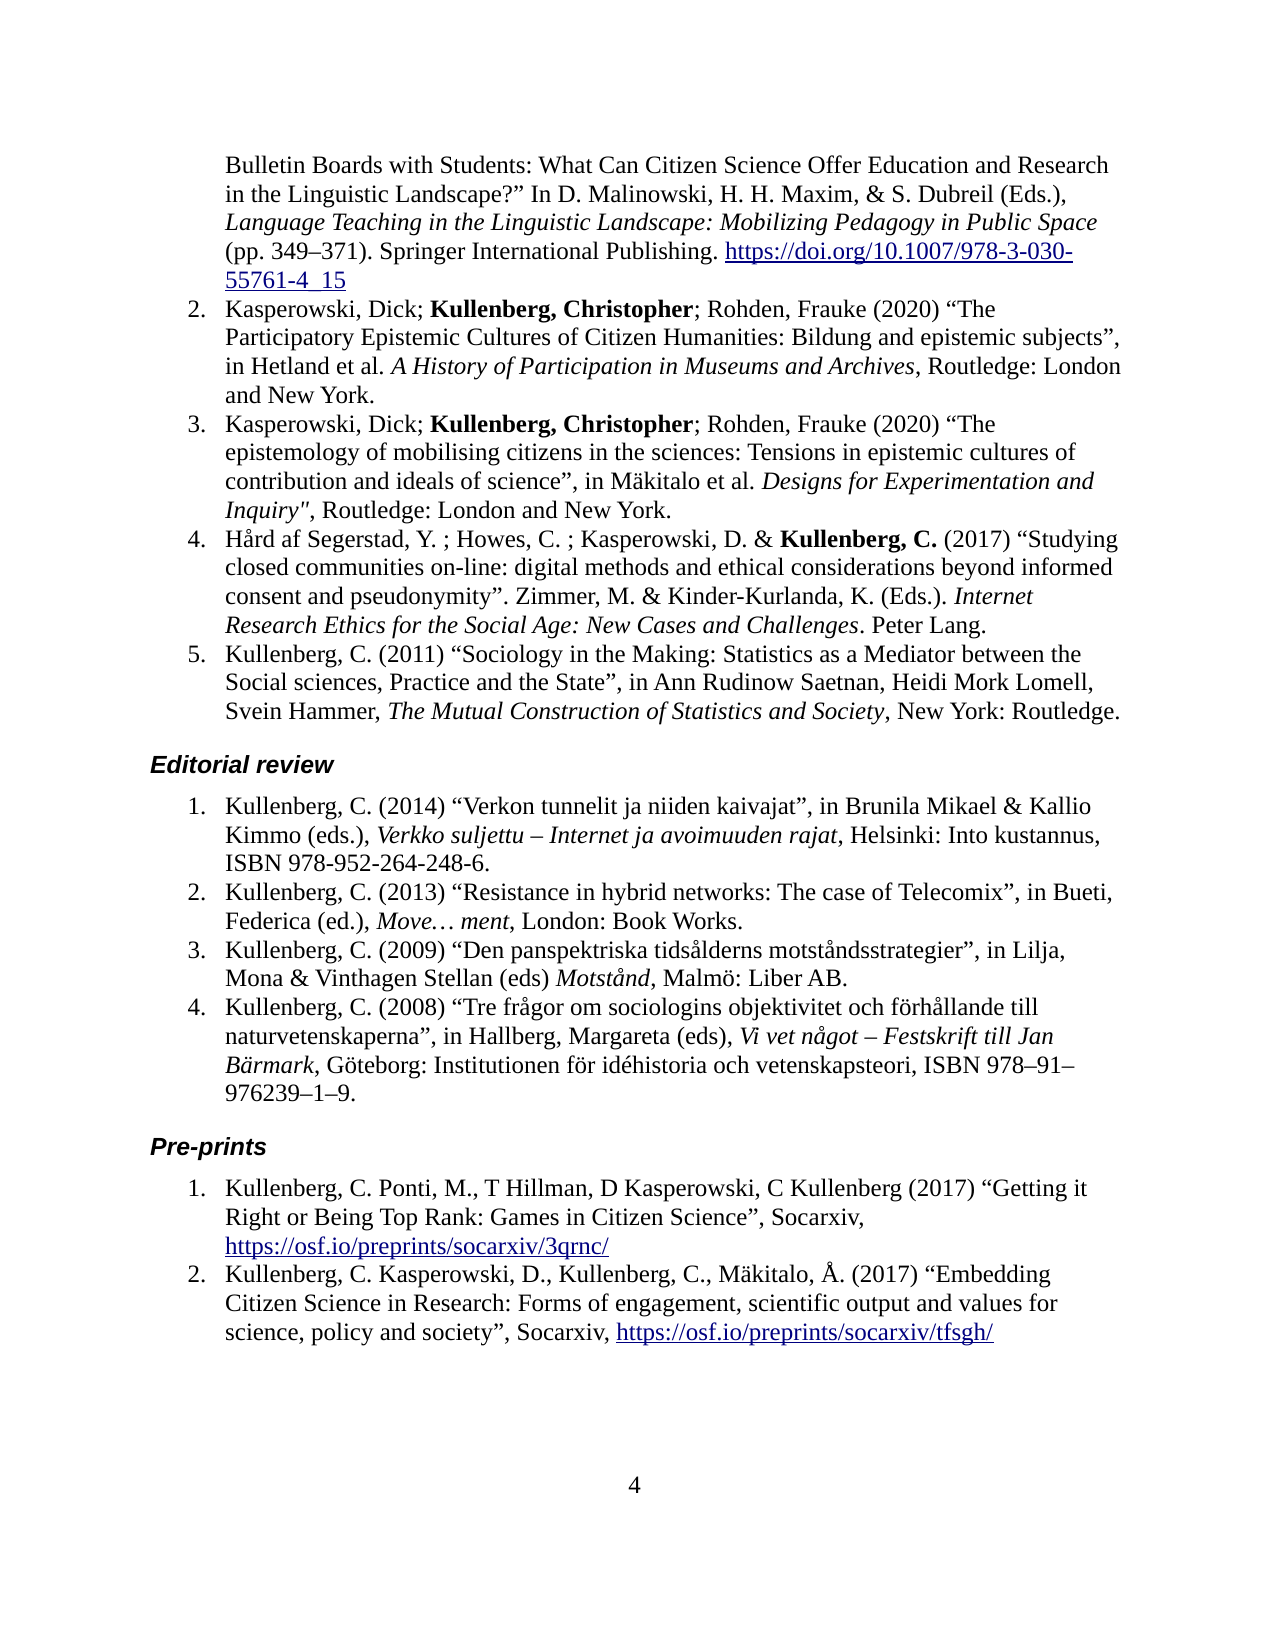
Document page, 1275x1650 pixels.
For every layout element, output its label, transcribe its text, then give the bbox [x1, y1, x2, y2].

list Kullenberg, C. (2011) “Sociology in the Making: Statistics as a Mediator between the Social sciences, Practice and the State”, in Ann Rudinow Saetnan, Heidi Mork Lomell, Svein Hammer, The Mutual Construction of Statistics and Society, New York: Routledge. [187, 639, 1125, 725]
list Kasperowski, Dick; Kullenberg, Christopher; Rohden, Frauke (2020) “The epistemology of mobilising citizens in the sciences: Tensions in epistemic cultures of contribution and ideals of science”, in Mäkitalo et al. Designs for Experimentation and Inquiry", Routledge: London and New York. [187, 409, 1125, 524]
list Kullenberg, C. Kasperowski, D., Kullenberg, C., Mäkitalo, Å. (2017) “Embedding Citizen Science in Research: Forms of engagement, scientific output and values for science, policy and society”, Socarxiv, https://osf.io/preprints/socarxiv/tfsgh/ [187, 1259, 1125, 1346]
list Hård af Segerstad, Y. ; Howes, C. ; Kasperowski, D. & Kullenberg, C. (2017) “Studying closed communities on-line: digital methods and ethical considerations beyond informed consent and pseudonymity”. Zimmer, M. & Kinder-Kurlanda, K. (Eds.). Internet Research Ethics for the Social Age: New Cases and Challenges. Peter Lang. [187, 524, 1125, 639]
list Kasperowski, Dick; Kullenberg, Christopher; Rohden, Frauke (2020) “The Participatory Epistemic Cultures of Citizen Humanities: Bildung and epistemic subjects”, in Hetland et al. A History of Participation in Museums and Archives, Routledge: London and New York. [187, 294, 1125, 409]
subtitle Pre-prints [150, 1132, 1125, 1161]
list Kullenberg, C. (2009) “Den panspektriska tidsålderns motståndsstrategier”, in Lilja, Mona & Vinthagen Stellan (eds) Motstånd, Malmö: Liber AB. [187, 935, 1125, 992]
list Kullenberg, C. Ponti, M., T Hillman, D Kasperowski, C Kullenberg (2017) “Getting it Right or Being Top Rank: Games in Citizen Science”, Socarxiv, https://osf.io/preprints/socarxiv/3qrnc/ [187, 1173, 1125, 1259]
list Kullenberg, C. (2014) “Verkon tunnelit ja niiden kaivajat”, in Brunila Mikael & Kallio Kimmo (eds.), Verkko suljettu – Internet ja avoimuuden rajat, Helsinki: Into kustannus, ISBN 978-952-264-248-6. [187, 791, 1125, 877]
subtitle Editorial review [150, 750, 1125, 778]
list Bulletin Boards with Students: What Can Citizen Science Offer Education and Research in the Linguistic Landscape?” In D. Malinowski, H. H. Maxim, & S. Dubreil (Eds.), Language Teaching in the Linguistic Landscape: Mobilizing Pedagogy in Public Space (pp. 349–371). Springer International Publishing. https://doi.org/10.1007/978-3-030-55761-4_15 [187, 150, 1125, 294]
list Kullenberg, C. (2013) “Resistance in hybrid networks: The case of Telecomix”, in Bueti, Federica (ed.), Move… ment, London: Book Works. [187, 877, 1125, 935]
list Kullenberg, C. (2008) “Tre frågor om sociologins objektivitet och förhållande till naturvetenskaperna”, in Hallberg, Margareta (eds), Vi vet något – Festskrift till Jan Bärmark, Göteborg: Institutionen för idéhistoria och vetenskapsteori, ISBN 978–91–976239–1–9. [187, 992, 1125, 1107]
